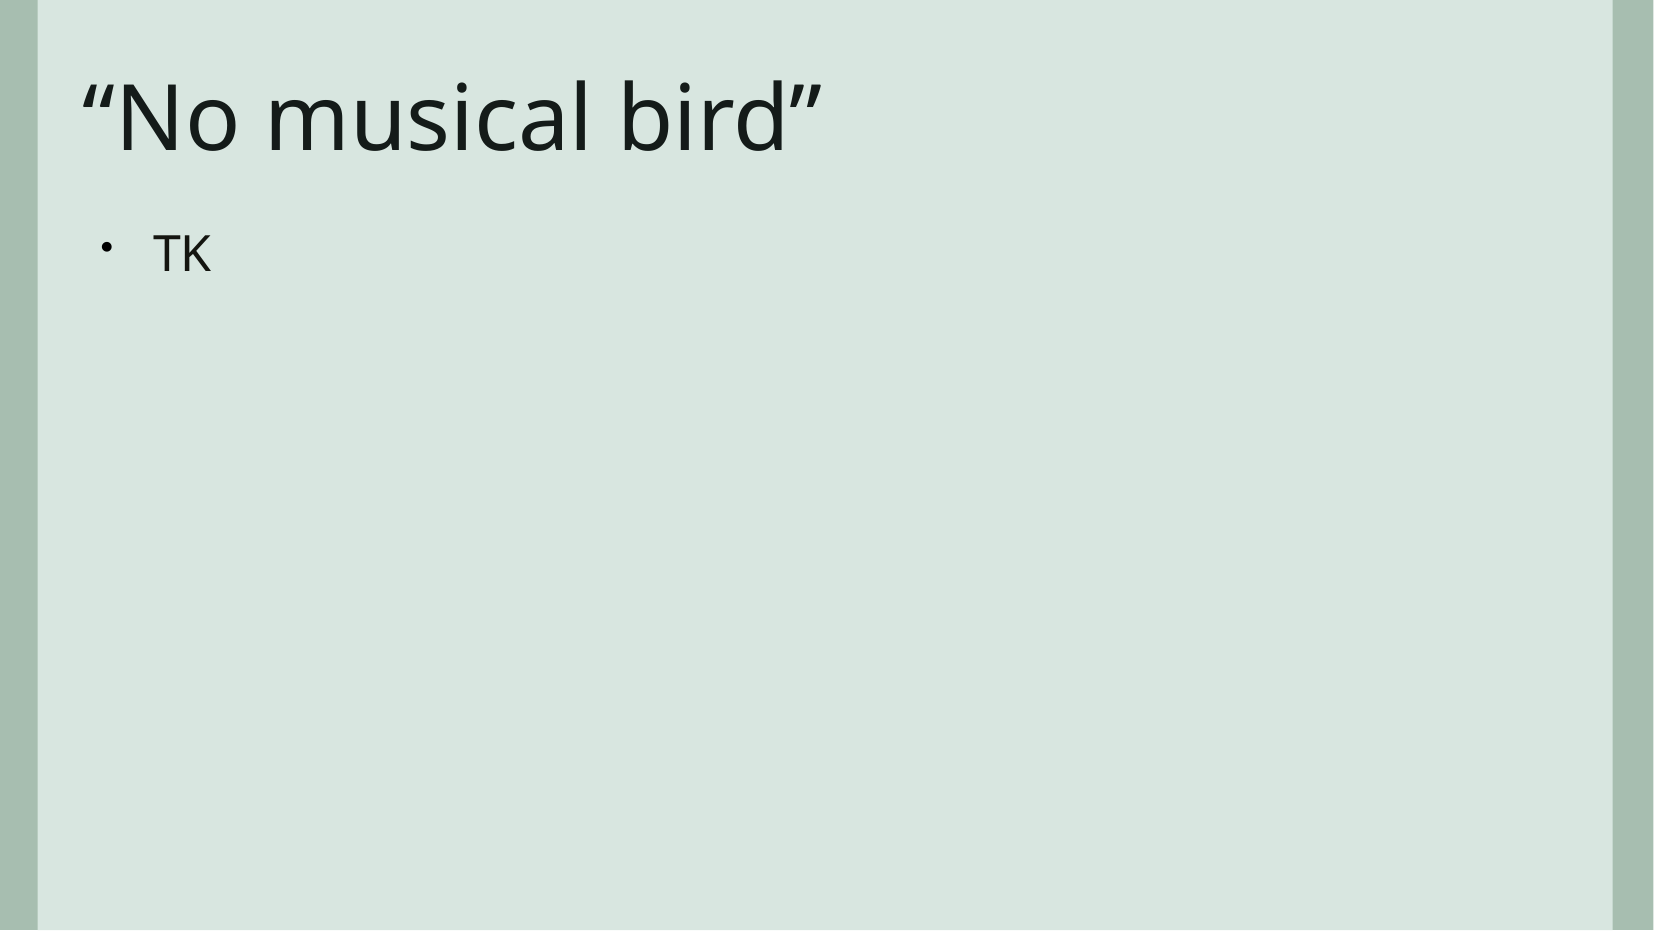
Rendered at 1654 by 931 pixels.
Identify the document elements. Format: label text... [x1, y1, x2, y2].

title “No musical bird” [82, 37, 1576, 193]
list TK [82, 217, 1351, 758]
